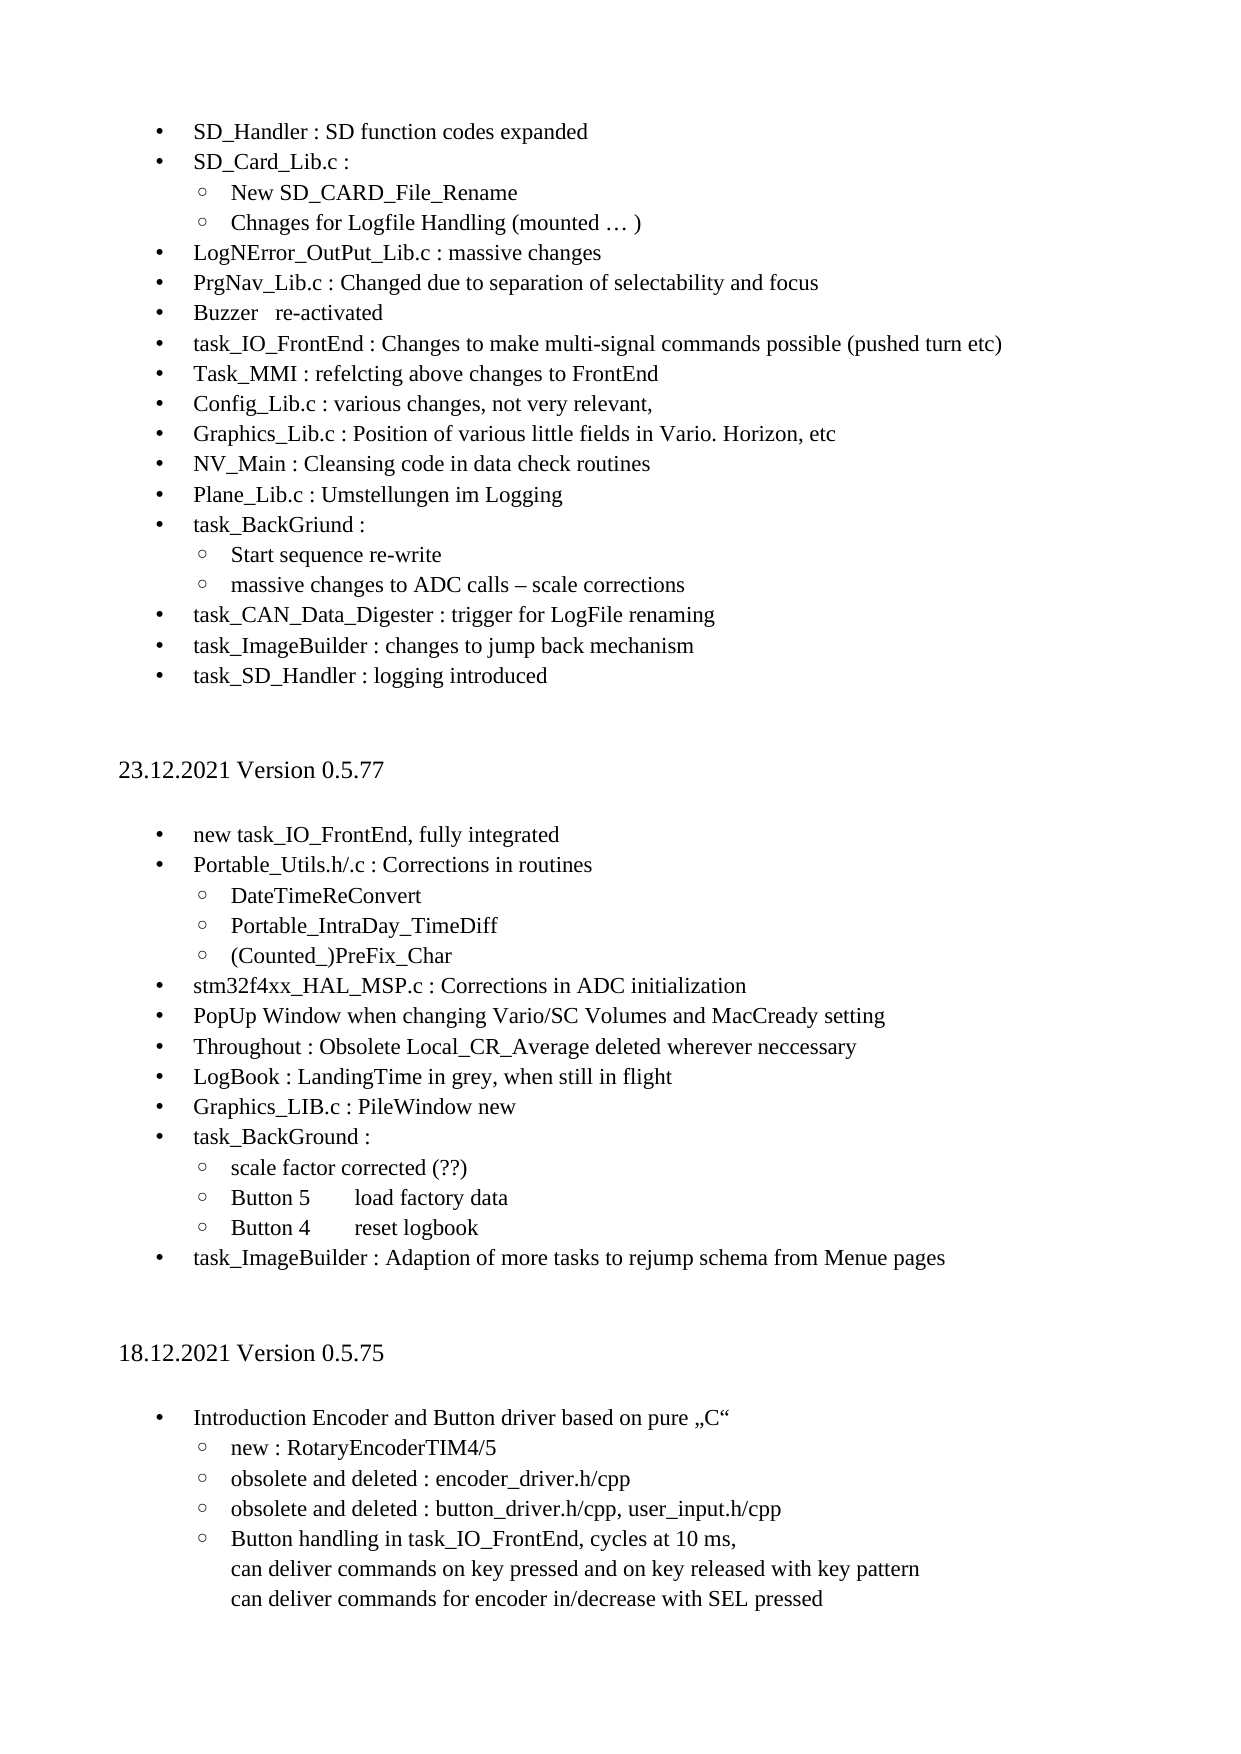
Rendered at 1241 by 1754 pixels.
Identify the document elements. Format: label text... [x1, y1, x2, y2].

list massive changes to ADC calls – scale corrections [193, 571, 1122, 598]
list (Counted_)PreFix_Char [193, 942, 1122, 968]
list Start sequence re-write [193, 541, 1122, 567]
list Button 5 load factory data [193, 1184, 1122, 1210]
list LogNError_OutPut_Lib.c : massive changes [156, 239, 1122, 265]
text 18.12.2021 Version 0.5.75 [118, 1338, 1122, 1367]
list PopUp Window when changing Vario/SC Volumes and MacCready setting [156, 1003, 1122, 1029]
list Plane_Lib.c : Umstellungen im Logging [156, 481, 1122, 507]
list Buzzer re-activated [156, 299, 1122, 326]
list Button handling in task_IO_FrontEnd, cycles at 10 ms, can deliver commands on key pressed and on key released with key pattern can deliver commands for encoder in/decrease with SEL pressed [193, 1525, 1122, 1612]
list Graphics_Lib.c : Position of various little fields in Vario. Horizon, etc [156, 420, 1122, 447]
list obsolete and deleted : button_driver.h/cpp, user_input.h/cpp [193, 1495, 1122, 1521]
list Introduction Encoder and Button driver based on pure „C“ [156, 1404, 1122, 1431]
list SD_Card_Lib.c : [156, 148, 1122, 175]
list LogBook : LandingTime in grey, when still in flight [156, 1063, 1122, 1089]
list task_SD_Handler : logging introduced [156, 662, 1122, 688]
list task_BackGriund : [156, 511, 1122, 537]
list task_ImageBuilder : Adaption of more tasks to rejump schema from Menue pages [156, 1244, 1122, 1304]
list Portable_IntraDay_TimeDiff [193, 912, 1122, 938]
list DateTimeReConvert [193, 882, 1122, 908]
list Config_Lib.c : various changes, not very relevant, [156, 390, 1122, 416]
list task_ImageBuilder : changes to jump back mechanism [156, 632, 1122, 658]
text 23.12.2021 Version 0.5.77 [118, 755, 1122, 784]
list Throughout : Obsolete Local_CR_Average deleted wherever neccessary [156, 1033, 1122, 1059]
list Task_MMI : refelcting above changes to FrontEnd [156, 360, 1122, 386]
list Chnages for Logfile Handling (mounted … ) [193, 209, 1122, 235]
list new : RotaryEncoderTIM4/5 [193, 1434, 1122, 1461]
list Button 4 reset logbook [193, 1214, 1122, 1240]
list Portable_Utils.h/.c : Corrections in routines [156, 852, 1122, 878]
list new task_IO_FrontEnd, fully integrated [156, 821, 1122, 848]
list obsolete and deleted : encoder_driver.h/cpp [193, 1464, 1122, 1491]
list scale factor corrected (??) [193, 1154, 1122, 1180]
list task_CAN_Data_Digester : trigger for LogFile renaming [156, 601, 1122, 628]
list New SD_CARD_File_Rename [193, 178, 1122, 205]
list PrgNav_Lib.c : Changed due to separation of selectability and focus [156, 269, 1122, 296]
list SD_Handler : SD function codes expanded [156, 118, 1122, 144]
list stm32f4xx_HAL_MSP.c : Corrections in ADC initialization [156, 972, 1122, 999]
list NV_Main : Cleansing code in data check routines [156, 450, 1122, 477]
list Graphics_LIB.c : PileWindow new [156, 1093, 1122, 1119]
list task_IO_FrontEnd : Changes to make multi-signal commands possible (pushed turn etc) [156, 329, 1122, 356]
list task_BackGround : [156, 1123, 1122, 1150]
